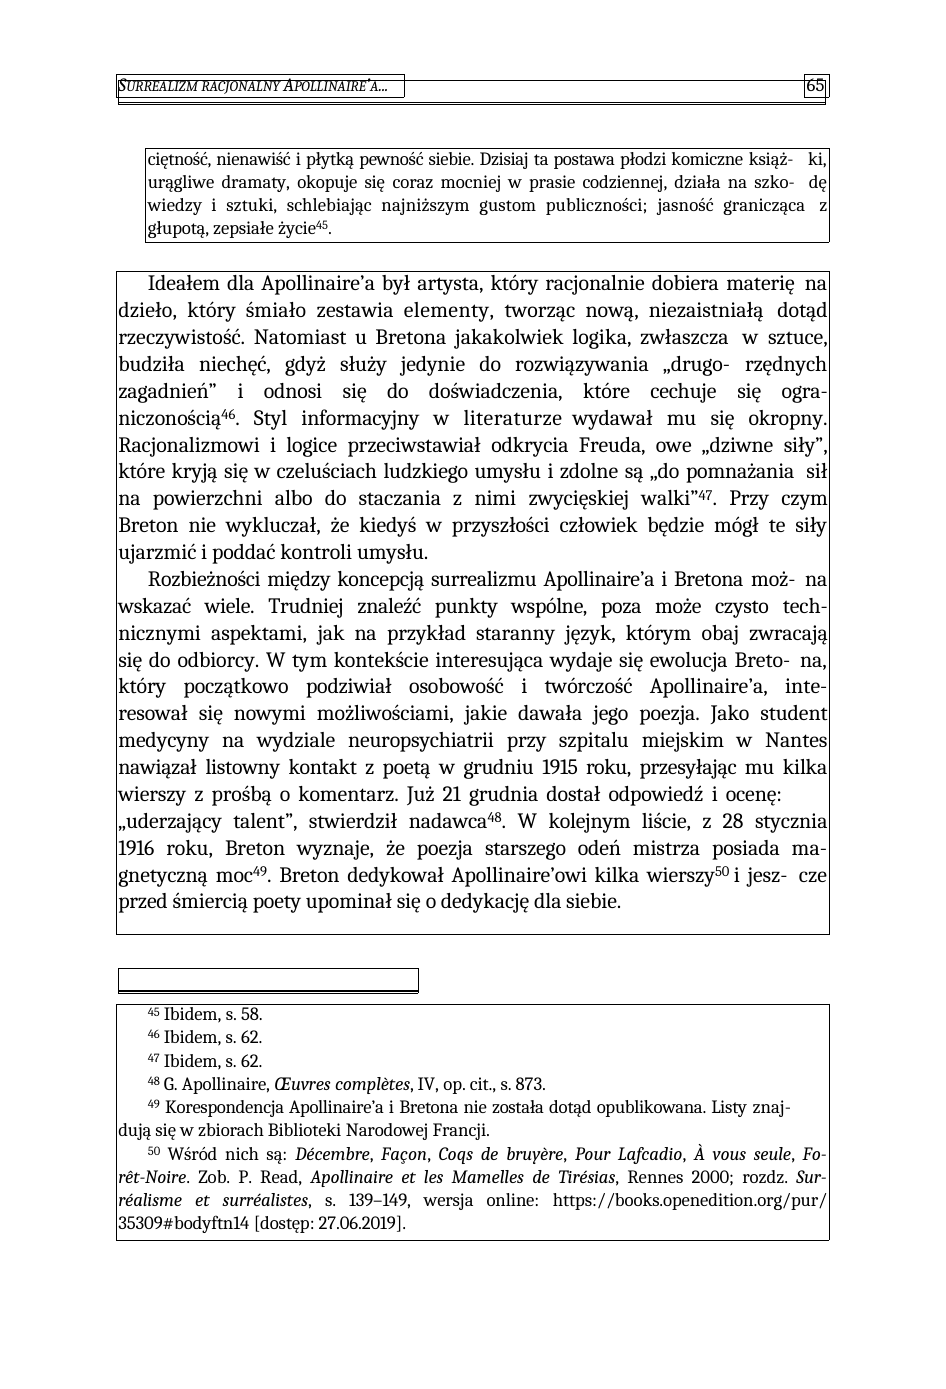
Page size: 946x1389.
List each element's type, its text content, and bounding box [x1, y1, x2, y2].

text ciętność, nienawiść i płytką pewność siebie. Dzisiaj ta postawa płodzi komiczne książ- ki, urągliwe dramaty, okopuje się coraz mocniej w prasie codziennej, działa na szko- dę wiedzy i sztuki, schlebiając najniższym gustom publiczności; jasność granicząca z głupotą, zepsiałe życie45. [148, 149, 827, 239]
text [118, 75, 404, 80]
text Rozbieżności między koncepcją surrealizmu Apollinaire’a i Bretona moż- na wskazać wiele. Trudniej znaleźć punkty wspólne, poza może czysto tech- nicznymi aspektami, jak na przykład staranny język, którym obaj zwracają się do odbiorcy. W tym kontekście interesująca wydaje się ewolucja Breto- na, który początkowo podziwiał osobowość i twórczość Apollinaire’a, inte- resował się nowymi możliwościami, jakie dawała jego poezja. Jako student medycyny na wydziale neuropsychiatrii przy szpitalu miejskim w Nantes nawiązał listowny kontakt z poetą w grudniu 1915 roku, przesyłając mu kilka wierszy z prośbą o komentarz. Już 21 grudnia dostał odpowiedź i ocenę: [118, 567, 828, 807]
text „uderzający talent”, stwierdził nadawca48. W kolejnym liście, z 28 stycznia 1916 roku, Breton wyznaje, że poezja starszego odeń mistrza posiada ma- gnetyczną moc49. Breton dedykował Apollinaire’owi kilka wierszy50 i jesz- cze przed śmiercią poety upominał się o dedykację dla siebie. [118, 808, 827, 914]
text 48 G. Apollinaire, Œuvres complètes, IV, op. cit., s. 873. [148, 1073, 829, 1095]
text 65 [806, 75, 829, 96]
text 45 Ibidem, s. 58. [148, 1005, 829, 1025]
text Ideałem dla Apollinaire’a był artysta, który racjonalnie dobiera materię na dzieło, który śmiało zestawia elementy, tworząc nową, niezaistniałą dotąd rzeczywistość. Natomiast u Bretona jakakolwiek logika, zwłaszcza w sztuce, budziła niechęć, gdyż służy jedynie do rozwiązywania „drugo- rzędnych zagadnień” i odnosi się do doświadczenia, które cechuje się ogra- niczonością46. Styl informacyjny w literaturze wydawał mu się okropny. Racjonalizmowi i logice przeciwstawiał odkrycia Freuda, owe „dziwne siły”, które kryją się w czeluściach ludzkiego umysłu i zdolne są „do pomnażania sił na powierzchni albo do staczania z nimi zwycięskiej walki”47. Przy czym Breton nie wykluczał, że kiedyś w przyszłości człowiek będzie mógł te siły ujarzmić i poddać kontroli umysłu. [118, 272, 828, 565]
text 49 Korespondencja Apollinaire’a i Bretona nie została dotąd opublikowana. Listy znaj- dują się w zbiorach Biblioteki Narodowej Francji. [118, 1097, 827, 1142]
text 46 Ibidem, s. 62. [148, 1027, 829, 1048]
text 47 Ibidem, s. 62. [148, 1050, 829, 1072]
text SURREALIZM RACJONALNY APOLLINAIRE’A... [119, 81, 404, 96]
text 50 Wśród nich są: Décembre, Façon, Coqs de bruyère, Pour Lafcadio, À vous seule, Fo- rêt-Noire. Zob. P. Read, Apollinaire et les Mamelles de Tirésias, Rennes 2000; rozdz. Sur- réalisme et surréalistes, s. 139–149, wersja online: https://books.openedition.org/pur/ 35309#bodyftn14 [dostęp: 27.06.2019]. [118, 1143, 827, 1234]
